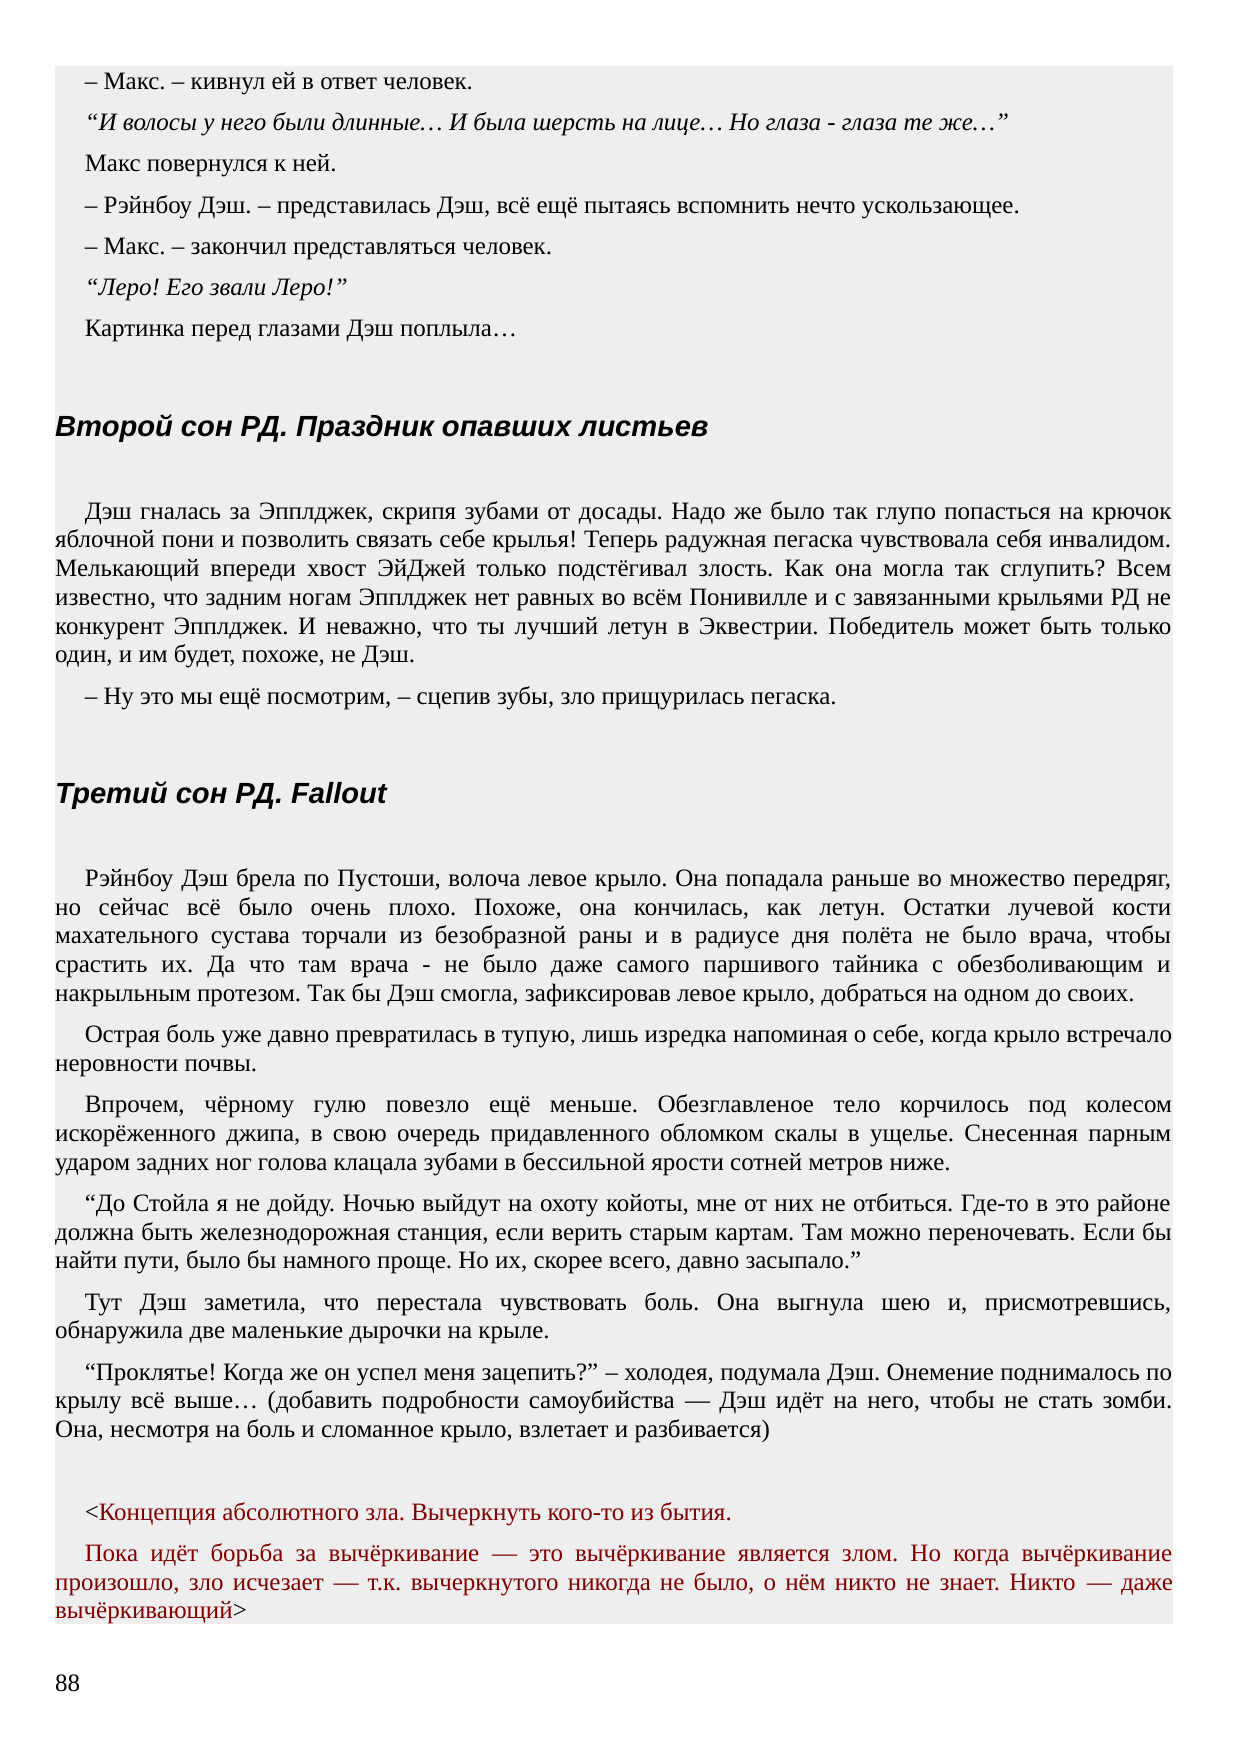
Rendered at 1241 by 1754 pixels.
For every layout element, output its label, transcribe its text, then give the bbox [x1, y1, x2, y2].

text Рэйнбоу Дэш брела по Пустоши, волоча левое крыло. Она попадала раньше во множество передряг, но сейчас всё было очень плохо. Похоже, она кончилась, как летун. Остатки лучевой кости махательного сустава торчали из безобразной раны и в радиусе дня полёта не было врача, чтобы срастить их. Да что там врача - не было даже самого паршивого тайника с обезболивающим и накрыльным протезом. Так бы Дэш смогла, зафиксировав левое крыло, добраться на одном до своих. [55, 863, 1173, 1007]
text – Ну это мы ещё посмотрим, – сцепив зубы, зло прищурилась пегаска. [55, 681, 1173, 709]
text Дэш гналась за Эпплджек, скрипя зубами от досады. Надо же было так глупо попасться на крючок яблочной пони и позволить связать себе крылья! Теперь радужная пегаска чувствовала себя инвалидом. Мелькающий впереди хвост ЭйДжей только подстёгивал злость. Как она могла так сглупить? Всем известно, что задним ногам Эпплджек нет равных во всём Понивилле и с завязанными крыльями РД не конкурент Эпплджек. И неважно, что ты лучший летун в Эквестрии. Победитель может быть только один, и им будет, похоже, не Дэш. [55, 496, 1173, 668]
subtitle Третий сон РД. Fallout [55, 776, 1173, 809]
text Острая боль уже давно превратилась в тупую, лишь изредка напоминая о себе, когда крыло встречало неровности почвы. [55, 1019, 1173, 1077]
text “До Стойла я не дойду. Ночью выйдут на охоту койоты, мне от них не отбиться. Где-то в это районе должна быть железнодорожная станция, если верить старым картам. Там можно переночевать. Если бы найти пути, было бы намного проще. Но их, скорее всего, давно засыпало.” [55, 1188, 1173, 1274]
subtitle Второй сон РД. Праздник опавших листьев [55, 408, 1173, 442]
text Впрочем, чёрному гулю повезло ещё меньше. Обезглавленое тело корчилось под колесом искорёженного джипа, в свою очередь придавленного обломком скалы в ущелье. Снесенная парным ударом задних ног голова клацала зубами в бессильной ярости сотней метров ниже. [55, 1089, 1173, 1176]
text Макс повернулся к ней. [55, 148, 1173, 177]
text “И волосы у него были длинные… И была шерсть на лице… Но глаза - глаза те же…” [55, 107, 1173, 136]
text – Макс. – кивнул ей в ответ человек. [55, 66, 1173, 95]
text “Леро! Его звали Леро!” [55, 272, 1173, 301]
text Картинка перед глазами Дэш поплыла… [55, 313, 1173, 342]
text – Рэйнбоу Дэш. – представилась Дэш, всё ещё пытаясь вспомнить нечто ускользающее. [55, 190, 1173, 218]
text “Проклятье! Когда же он успел меня зацепить?” – холодея, подумала Дэш. Онемение поднималось по крылу всё выше… (добавить подробности самоубийства — Дэш идёт на него, чтобы не стать зомби. Она, несмотря на боль и сломанное крыло, взлетает и разбивается) [55, 1357, 1173, 1443]
text – Макс. – закончил представляться человек. [55, 231, 1173, 260]
text <Концепция абсолютного зла. Вычеркнуть кого-то из бытия. [55, 1497, 1173, 1526]
text Тут Дэш заметила, что перестала чувствовать боль. Она выгнула шею и, присмотревшись, обнаружила две маленькие дырочки на крыле. [55, 1287, 1173, 1344]
text Пока идёт борьба за вычёркивание — это вычёркивание является злом. Но когда вычёркивание произошло, зло исчезает — т.к. вычеркнутого никогда не было, о нём никто не знает. Никто — даже вычёркивающий> [55, 1538, 1173, 1624]
